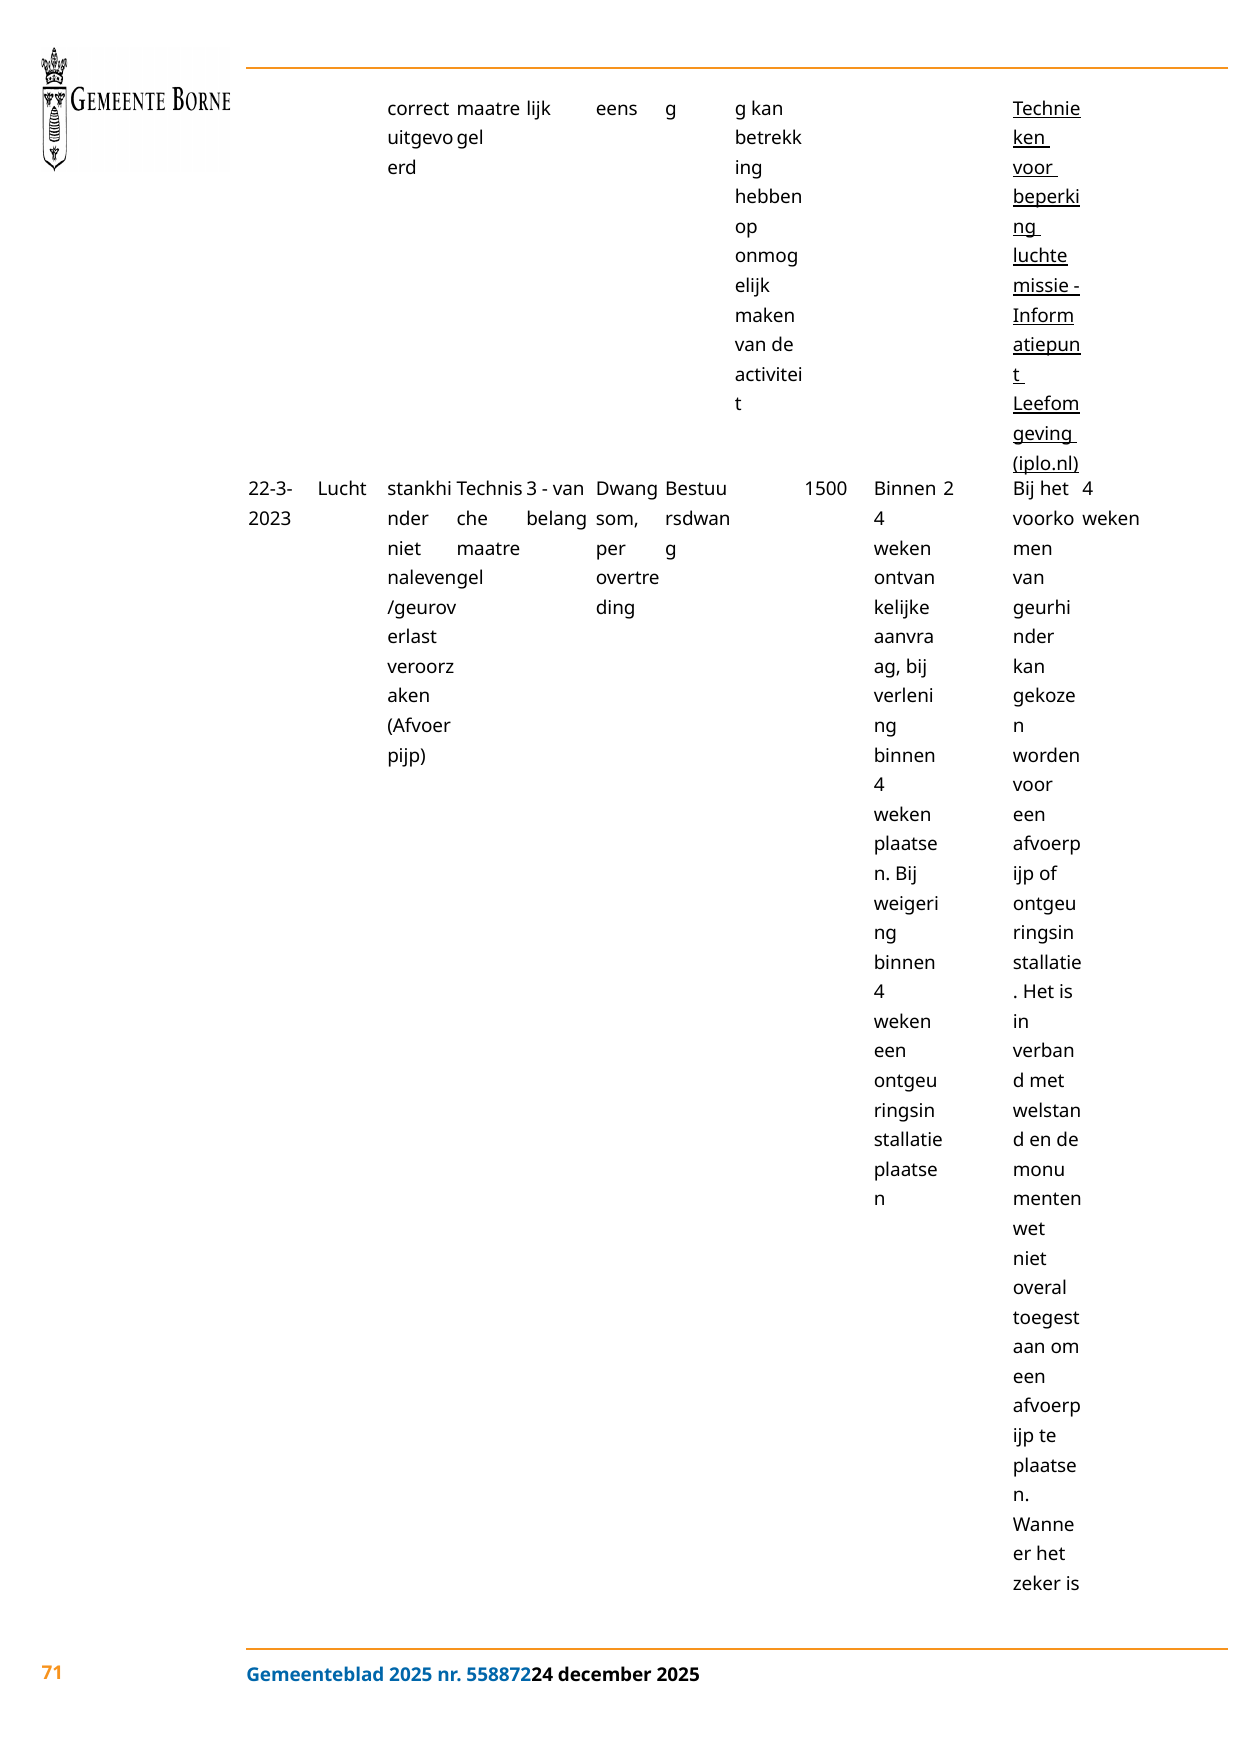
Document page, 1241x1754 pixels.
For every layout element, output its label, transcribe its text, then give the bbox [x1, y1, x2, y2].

table_cell [1082, 95, 1152, 476]
picture [41, 47, 231, 172]
table_cell Technieken voor beperking luchtemissie - Informatiepunt Leefomgeving (iplo.nl) [1013, 95, 1082, 476]
table_cell eens [596, 95, 665, 476]
table_cell Bij het voorkomen van geurhinder kan gekozen worden voor een afvoerpijp of ontgeuringsinstallatie. Het is in verband met welstand en de monumentenwet niet overal toegestaan om een afvoerpijp te plaatsen. Wanneer het zeker is [1013, 476, 1082, 1596]
table_cell 22-3-2023 [248, 476, 317, 1596]
table_cell lijk [526, 95, 596, 476]
table_cell [874, 95, 943, 476]
table_cell Binnen 4 weken ontvankelijke aanvraag, bij verlening binnen 4 weken plaatsen. Bij weigering binnen 4 weken een ontgeuringsinstallatie plaatsen [874, 476, 943, 1596]
table_cell [248, 95, 317, 476]
table_cell maatregel [456, 95, 526, 476]
table_cell g [665, 95, 734, 476]
table_cell [804, 95, 873, 476]
table_cell 1500 [804, 476, 873, 1596]
table_cell [735, 476, 804, 1596]
table_cell 4 weken [1082, 476, 1152, 1596]
table_cell stankhinder niet naleven/geuroverlast veroorzaken (Afvoerpijp) [387, 476, 456, 1596]
table_cell Bestuursdwang [665, 476, 734, 1596]
table_cell Dwangsom, per overtreding [596, 476, 665, 1596]
table_cell 2 [943, 476, 1013, 1596]
table_cell correct uitgevoerd [387, 95, 456, 476]
table_cell g kan betrekking hebben op onmogelijk maken van de activiteit [735, 95, 804, 476]
table_cell [318, 95, 387, 476]
table_cell Lucht [318, 476, 387, 1596]
table_cell Technische maatregel [456, 476, 526, 1596]
table_cell 3 - van belang [526, 476, 596, 1596]
table_cell [943, 95, 1013, 476]
